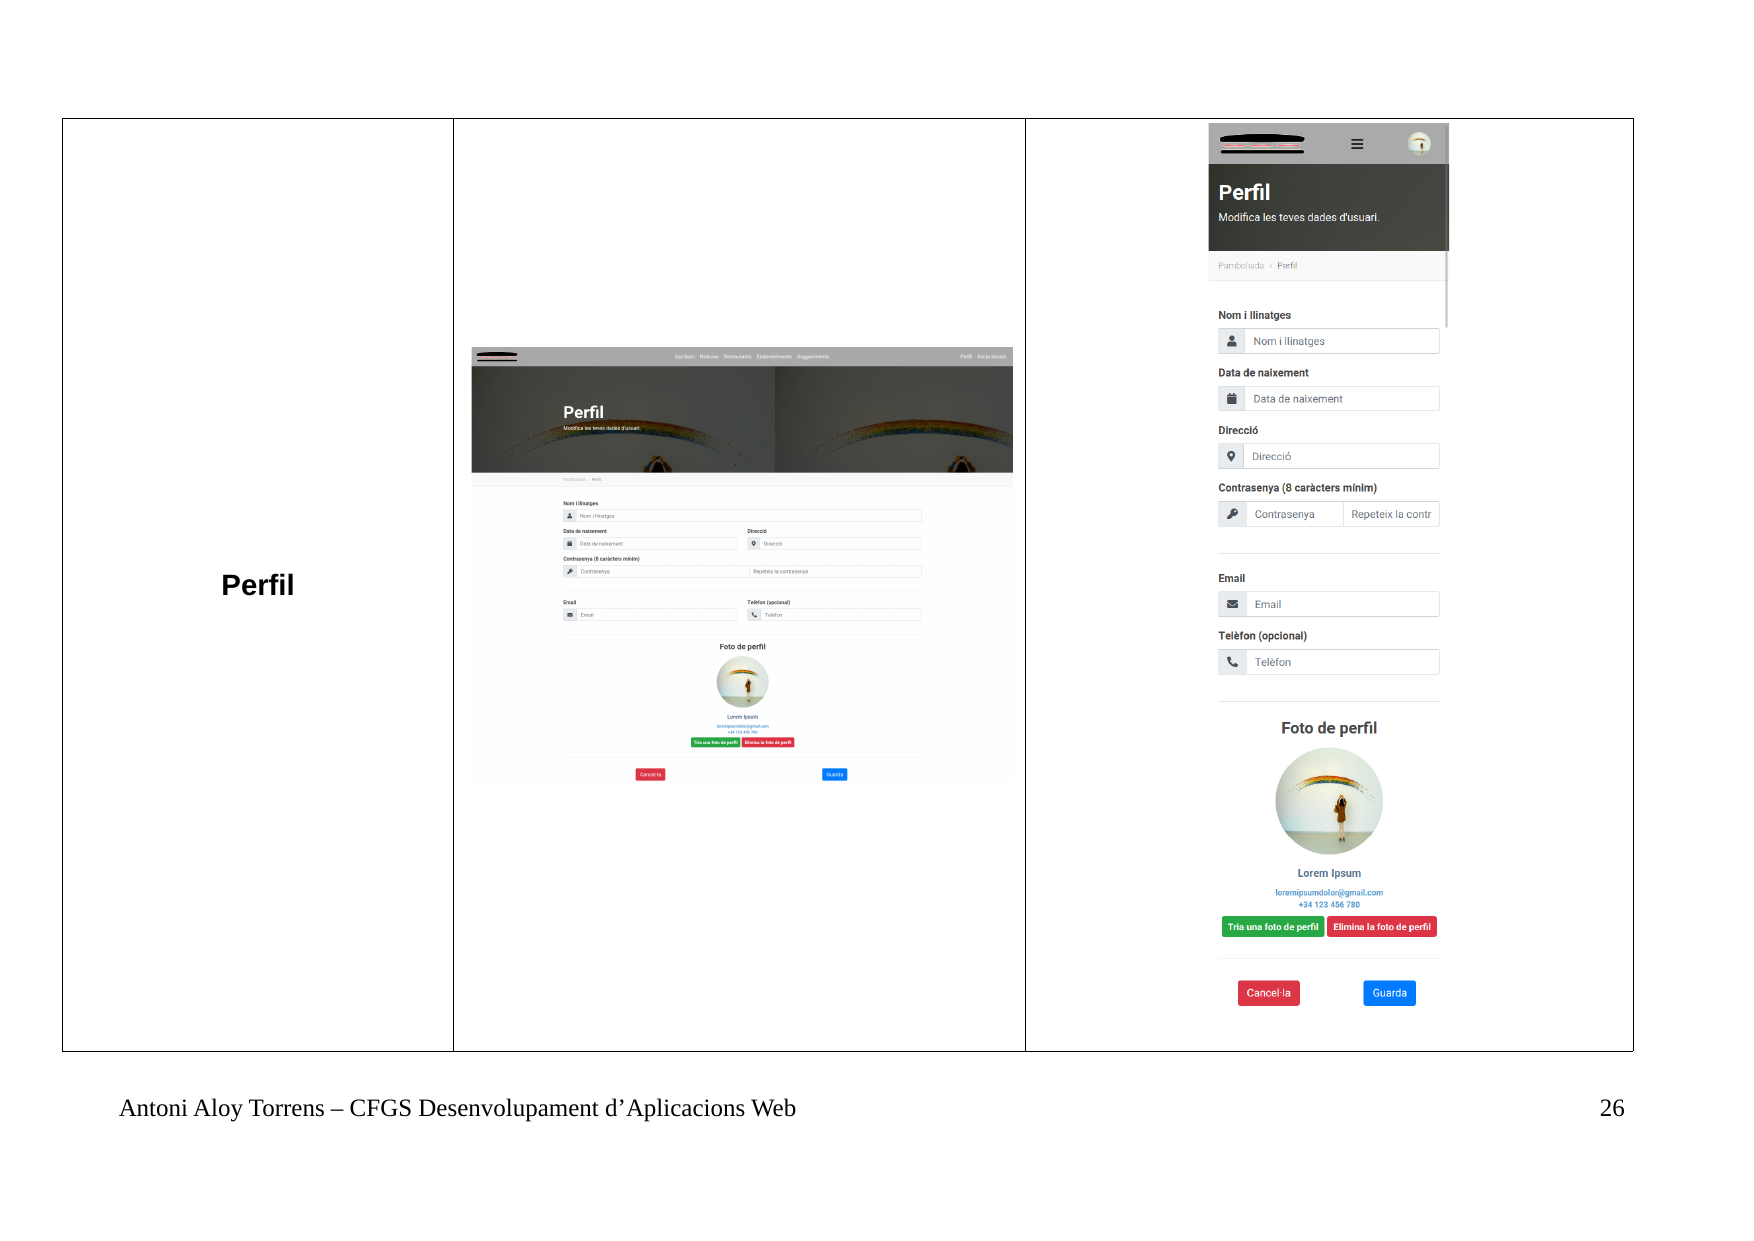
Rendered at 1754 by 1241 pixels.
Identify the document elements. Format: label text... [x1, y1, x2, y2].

picture [1208, 123, 1450, 1011]
table_cell Perfil [63, 119, 453, 1051]
picture [471, 347, 1013, 783]
table_cell [454, 119, 1025, 1051]
table_cell [1026, 119, 1633, 1051]
